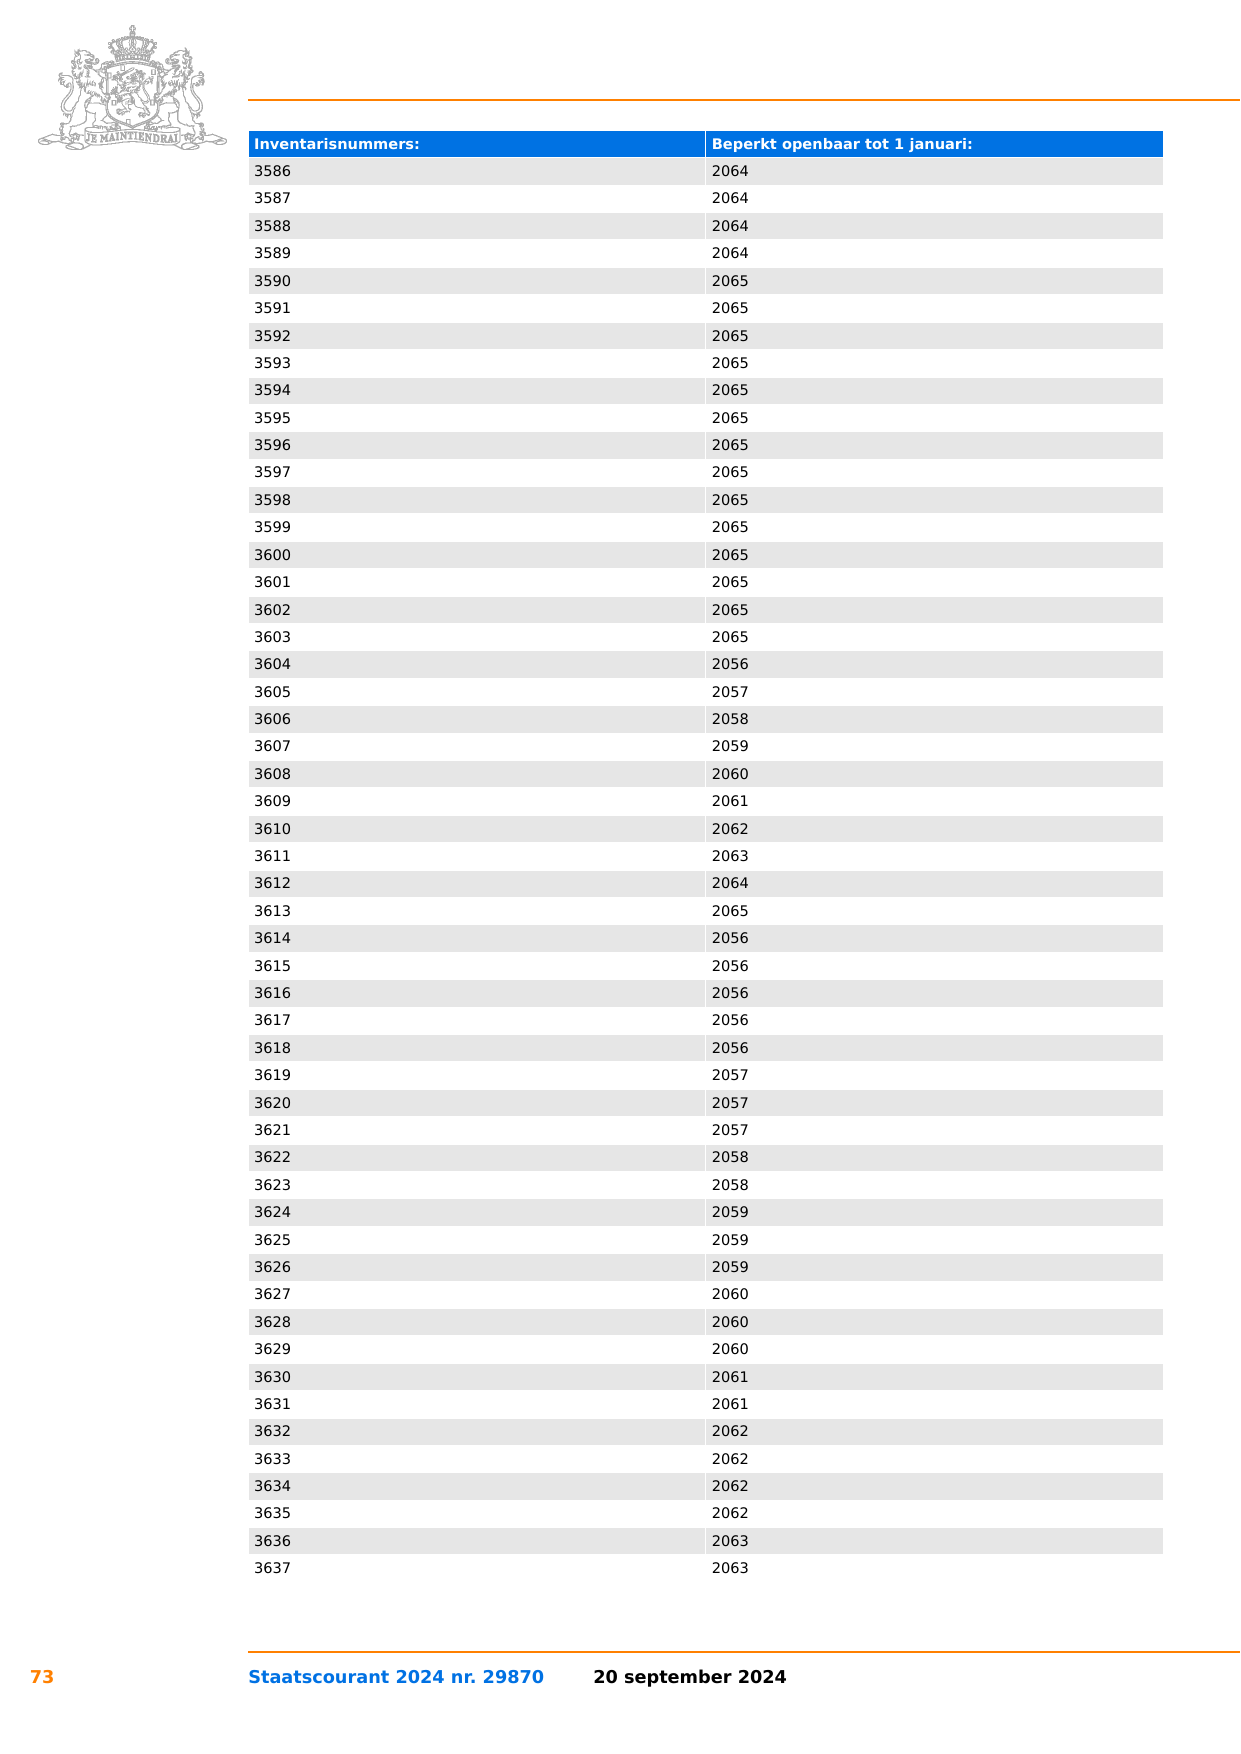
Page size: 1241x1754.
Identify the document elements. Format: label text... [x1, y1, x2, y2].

table_cell 3606 [249, 706, 705, 733]
table_cell 3596 [249, 432, 705, 459]
table_cell 2065 [706, 487, 1163, 513]
table_cell 2058 [706, 1172, 1163, 1198]
table_cell 2061 [706, 789, 1163, 815]
table_cell 3625 [249, 1227, 705, 1253]
table_cell 3618 [249, 1035, 705, 1061]
table_cell 2060 [706, 1309, 1163, 1335]
table_cell 3623 [249, 1172, 705, 1198]
table_cell 2064 [706, 158, 1163, 185]
table_cell 2060 [706, 1336, 1163, 1363]
table_cell 2063 [706, 1556, 1163, 1582]
table_cell 3612 [249, 871, 705, 897]
table_cell 2056 [706, 953, 1163, 979]
table_cell 2064 [706, 186, 1163, 212]
table_cell 3588 [249, 213, 705, 239]
table_cell 2065 [706, 378, 1163, 404]
table_cell 2056 [706, 980, 1163, 1007]
table_cell 3586 [249, 158, 705, 185]
table_cell 3634 [249, 1473, 705, 1500]
table_cell 3590 [249, 268, 705, 294]
table_cell 3609 [249, 789, 705, 815]
table_cell 3605 [249, 679, 705, 705]
table_cell 2057 [706, 679, 1163, 705]
table_cell 3632 [249, 1419, 705, 1445]
table_cell 3591 [249, 295, 705, 322]
table_cell 3620 [249, 1090, 705, 1116]
table_cell 3617 [249, 1008, 705, 1034]
table_cell 3629 [249, 1336, 705, 1363]
table_cell 3602 [249, 597, 705, 623]
table_cell 3622 [249, 1145, 705, 1171]
table_cell 3627 [249, 1282, 705, 1308]
table_cell 2062 [706, 816, 1163, 842]
table_cell 2065 [706, 597, 1163, 623]
table_cell 2065 [706, 542, 1163, 568]
table_cell 3624 [249, 1199, 705, 1226]
table_cell 2057 [706, 1090, 1163, 1116]
table_cell 3592 [249, 323, 705, 349]
table_cell 2064 [706, 213, 1163, 239]
table_cell 3630 [249, 1364, 705, 1390]
table_cell 2065 [706, 569, 1163, 596]
table_cell 3613 [249, 898, 705, 924]
table_cell 2062 [706, 1473, 1163, 1500]
table_cell 2065 [706, 268, 1163, 294]
table_cell 3589 [249, 241, 705, 267]
table_header Inventarisnummers: [249, 131, 705, 157]
table_cell 2065 [706, 350, 1163, 376]
table_cell 3636 [249, 1528, 705, 1554]
table_cell 2063 [706, 843, 1163, 869]
table_cell 2056 [706, 651, 1163, 678]
table_cell 2057 [706, 1117, 1163, 1143]
table_cell 3610 [249, 816, 705, 842]
table_cell 3587 [249, 186, 705, 212]
table_cell 3619 [249, 1063, 705, 1089]
table_cell 2064 [706, 871, 1163, 897]
table_cell 2062 [706, 1446, 1163, 1472]
table_cell 2064 [706, 241, 1163, 267]
table_cell 2057 [706, 1063, 1163, 1089]
table_cell 3598 [249, 487, 705, 513]
table_cell 2060 [706, 761, 1163, 787]
table_cell 3631 [249, 1391, 705, 1417]
table_cell 3595 [249, 405, 705, 431]
table_cell 3601 [249, 569, 705, 596]
table_cell 2065 [706, 898, 1163, 924]
table_cell 2056 [706, 925, 1163, 952]
table_cell 2058 [706, 706, 1163, 733]
table_cell 3635 [249, 1501, 705, 1527]
table_cell 3593 [249, 350, 705, 376]
table_cell 3621 [249, 1117, 705, 1143]
table_cell 3603 [249, 624, 705, 650]
table_cell 3608 [249, 761, 705, 787]
table_cell 2056 [706, 1008, 1163, 1034]
table_header Beperkt openbaar tot 1 januari: [706, 131, 1163, 157]
table_cell 2059 [706, 1254, 1163, 1281]
table_cell 2065 [706, 460, 1163, 486]
table_cell 3626 [249, 1254, 705, 1281]
table_cell 2065 [706, 432, 1163, 459]
table_cell 3637 [249, 1556, 705, 1582]
table_cell 2062 [706, 1419, 1163, 1445]
table_cell 2061 [706, 1391, 1163, 1417]
table_cell 3616 [249, 980, 705, 1007]
table_cell 2065 [706, 624, 1163, 650]
table_cell 2062 [706, 1501, 1163, 1527]
table_cell 2059 [706, 1199, 1163, 1226]
table_cell 2060 [706, 1282, 1163, 1308]
table_cell 3600 [249, 542, 705, 568]
table_cell 2061 [706, 1364, 1163, 1390]
table_cell 3611 [249, 843, 705, 869]
table_cell 2063 [706, 1528, 1163, 1554]
table_cell 3597 [249, 460, 705, 486]
table_cell 3607 [249, 734, 705, 760]
table_cell 3615 [249, 953, 705, 979]
table_cell 3599 [249, 515, 705, 541]
table_cell 3628 [249, 1309, 705, 1335]
table_cell 3633 [249, 1446, 705, 1472]
table_cell 2056 [706, 1035, 1163, 1061]
table_cell 2059 [706, 734, 1163, 760]
table_cell 2065 [706, 515, 1163, 541]
picture [38, 25, 227, 150]
table_cell 2065 [706, 323, 1163, 349]
table_cell 3614 [249, 925, 705, 952]
table_cell 2059 [706, 1227, 1163, 1253]
table_cell 2058 [706, 1145, 1163, 1171]
table_cell 2065 [706, 405, 1163, 431]
table_cell 3604 [249, 651, 705, 678]
table_cell 2065 [706, 295, 1163, 322]
table_cell 3594 [249, 378, 705, 404]
